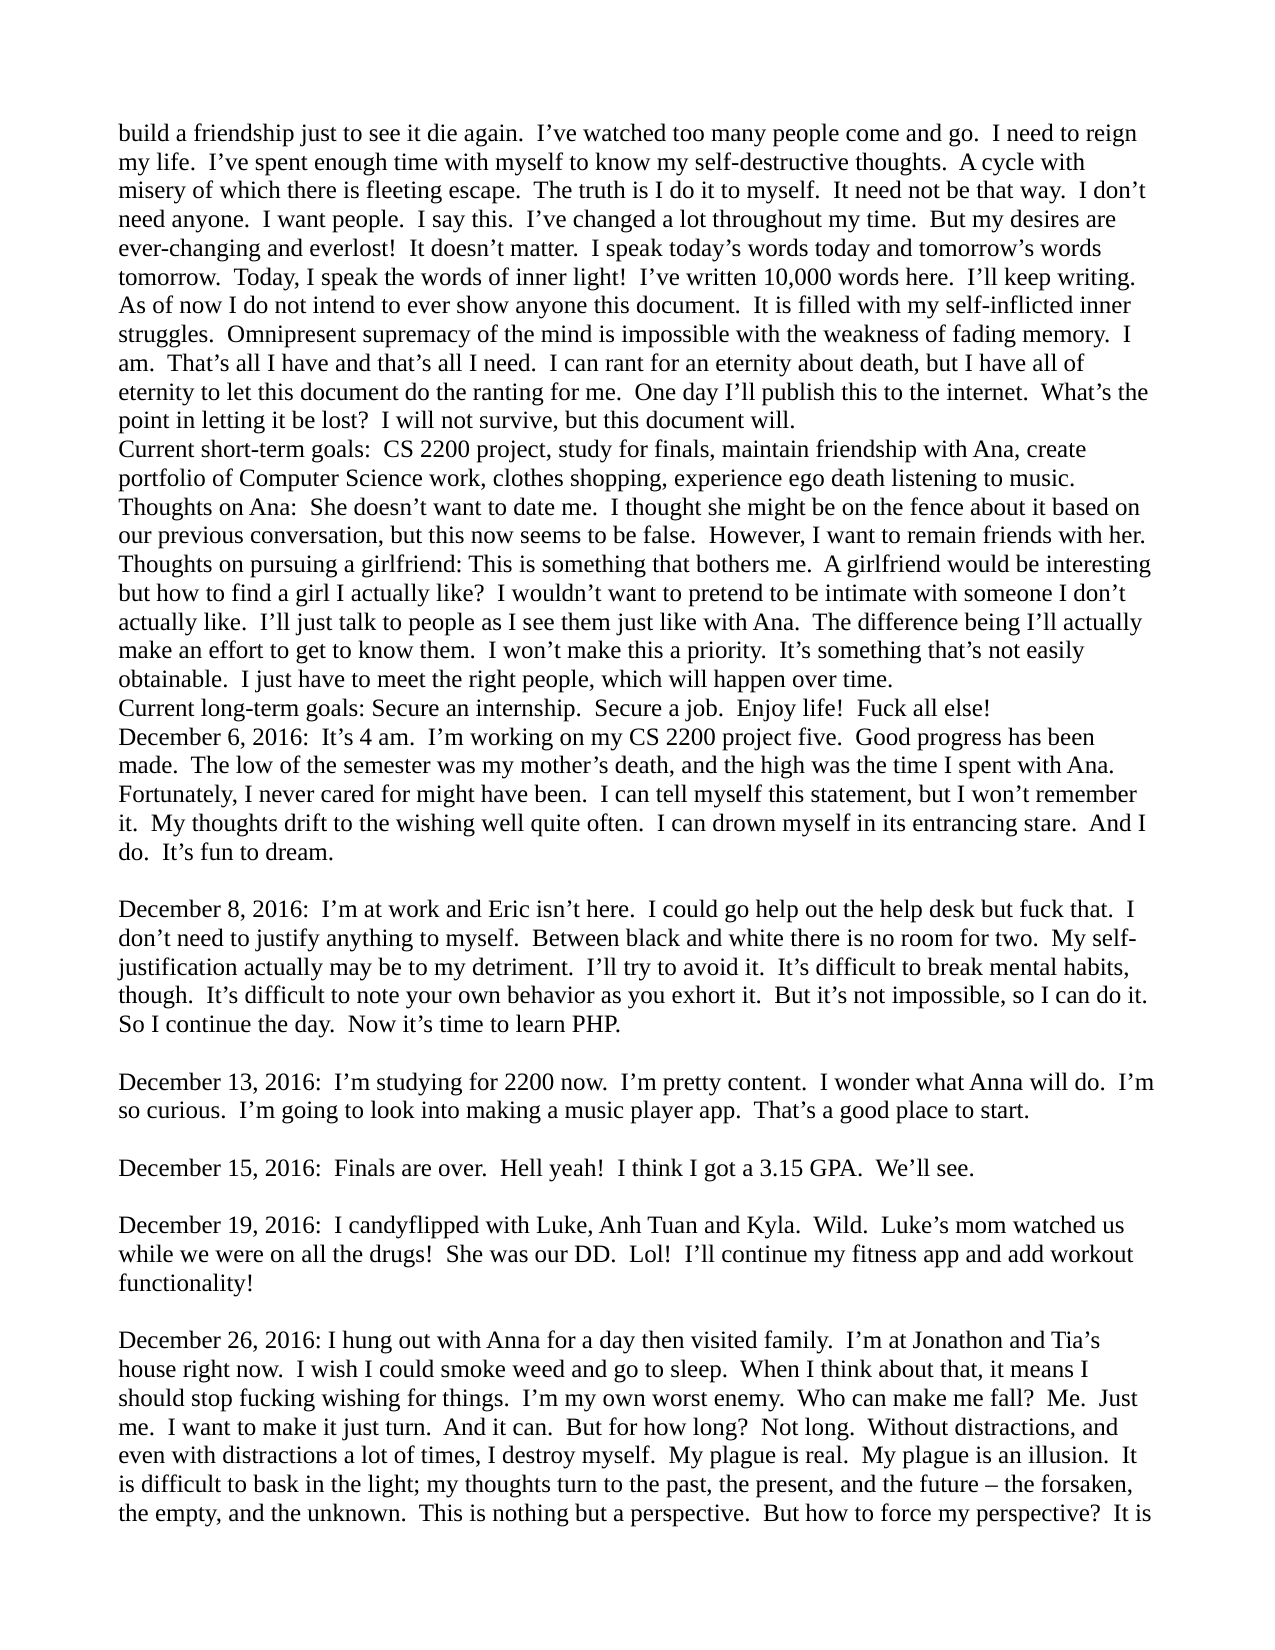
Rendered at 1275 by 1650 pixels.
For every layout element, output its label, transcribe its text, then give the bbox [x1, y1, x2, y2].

text December 13, 2016: I’m studying for 2200 now. I’m pretty content. I wonder what Anna will do. I’m so curious. I’m going to look into making a music player app. That’s a good place to start. [118, 1067, 1157, 1124]
text Current short-term goals: CS 2200 project, study for finals, maintain friendship with Ana, create portfolio of Computer Science work, clothes shopping, experience ego death listening to music. [118, 434, 1157, 492]
text December 19, 2016: I candyflipped with Luke, Anh Tuan and Kyla. Wild. Luke’s mom watched us while we were on all the drugs! She was our DD. Lol! I’ll continue my fitness app and add workout functionality! [118, 1211, 1157, 1297]
text Current long-term goals: Secure an internship. Secure a job. Enjoy life! Fuck all else! [118, 693, 1157, 722]
text build a friendship just to see it die again. I’ve watched too many people come and go. I need to reign my life. I’ve spent enough time with myself to know my self-destructive thoughts. A cycle with misery of which there is fleeting escape. The truth is I do it to myself. It need not be that way. I don’t need anyone. I want people. I say this. I’ve changed a lot throughout my time. But my desires are ever-changing and everlost! It doesn’t matter. I speak today’s words today and tomorrow’s words tomorrow. Today, I speak the words of inner light! I’ve written 10,000 words here. I’ll keep writing. As of now I do not intend to ever show anyone this document. It is filled with my self-inflicted inner struggles. Omnipresent supremacy of the mind is impossible with the weakness of fading memory. I am. That’s all I have and that’s all I need. I can rant for an eternity about death, but I have all of eternity to let this document do the ranting for me. One day I’ll publish this to the internet. What’s the point in letting it be lost? I will not survive, but this document will. [118, 118, 1157, 434]
text December 26, 2016: I hung out with Anna for a day then visited family. I’m at Jonathon and Tia’s house right now. I wish I could smoke weed and go to sleep. When I think about that, it means I should stop fucking wishing for things. I’m my own worst enemy. Who can make me fall? Me. Just me. I want to make it just turn. And it can. But for how long? Not long. Without distractions, and even with distractions a lot of times, I destroy myself. My plague is real. My plague is an illusion. It is difficult to bask in the light; my thoughts turn to the past, the present, and the future – the forsaken, the empty, and the unknown. This is nothing but a perspective. But how to force my perspective? It is [118, 1326, 1157, 1527]
text Thoughts on Ana: She doesn’t want to date me. I thought she might be on the fence about it based on our previous conversation, but this now seems to be false. However, I want to remain friends with her. [118, 492, 1157, 549]
text December 6, 2016: It’s 4 am. I’m working on my CS 2200 project five. Good progress has been made. The low of the semester was my mother’s death, and the high was the time I spent with Ana. Fortunately, I never cared for might have been. I can tell myself this statement, but I won’t remember it. My thoughts drift to the wishing well quite often. I can drown myself in its entrancing stare. And I do. It’s fun to dream. [118, 722, 1157, 866]
text December 8, 2016: I’m at work and Eric isn’t here. I could go help out the help desk but fuck that. I don’t need to justify anything to myself. Between black and white there is no room for two. My self-justification actually may be to my detriment. I’ll try to avoid it. It’s difficult to break mental habits, though. It’s difficult to note your own behavior as you exhort it. But it’s not impossible, so I can do it. So I continue the day. Now it’s time to learn PHP. [118, 894, 1157, 1038]
text December 15, 2016: Finals are over. Hell yeah! I think I got a 3.15 GPA. We’ll see. [118, 1153, 1157, 1182]
text Thoughts on pursuing a girlfriend: This is something that bothers me. A girlfriend would be interesting but how to find a girl I actually like? I wouldn’t want to pretend to be intimate with someone I don’t actually like. I’ll just talk to people as I see them just like with Ana. The difference being I’ll actually make an effort to get to know them. I won’t make this a priority. It’s something that’s not easily obtainable. I just have to meet the right people, which will happen over time. [118, 549, 1157, 693]
